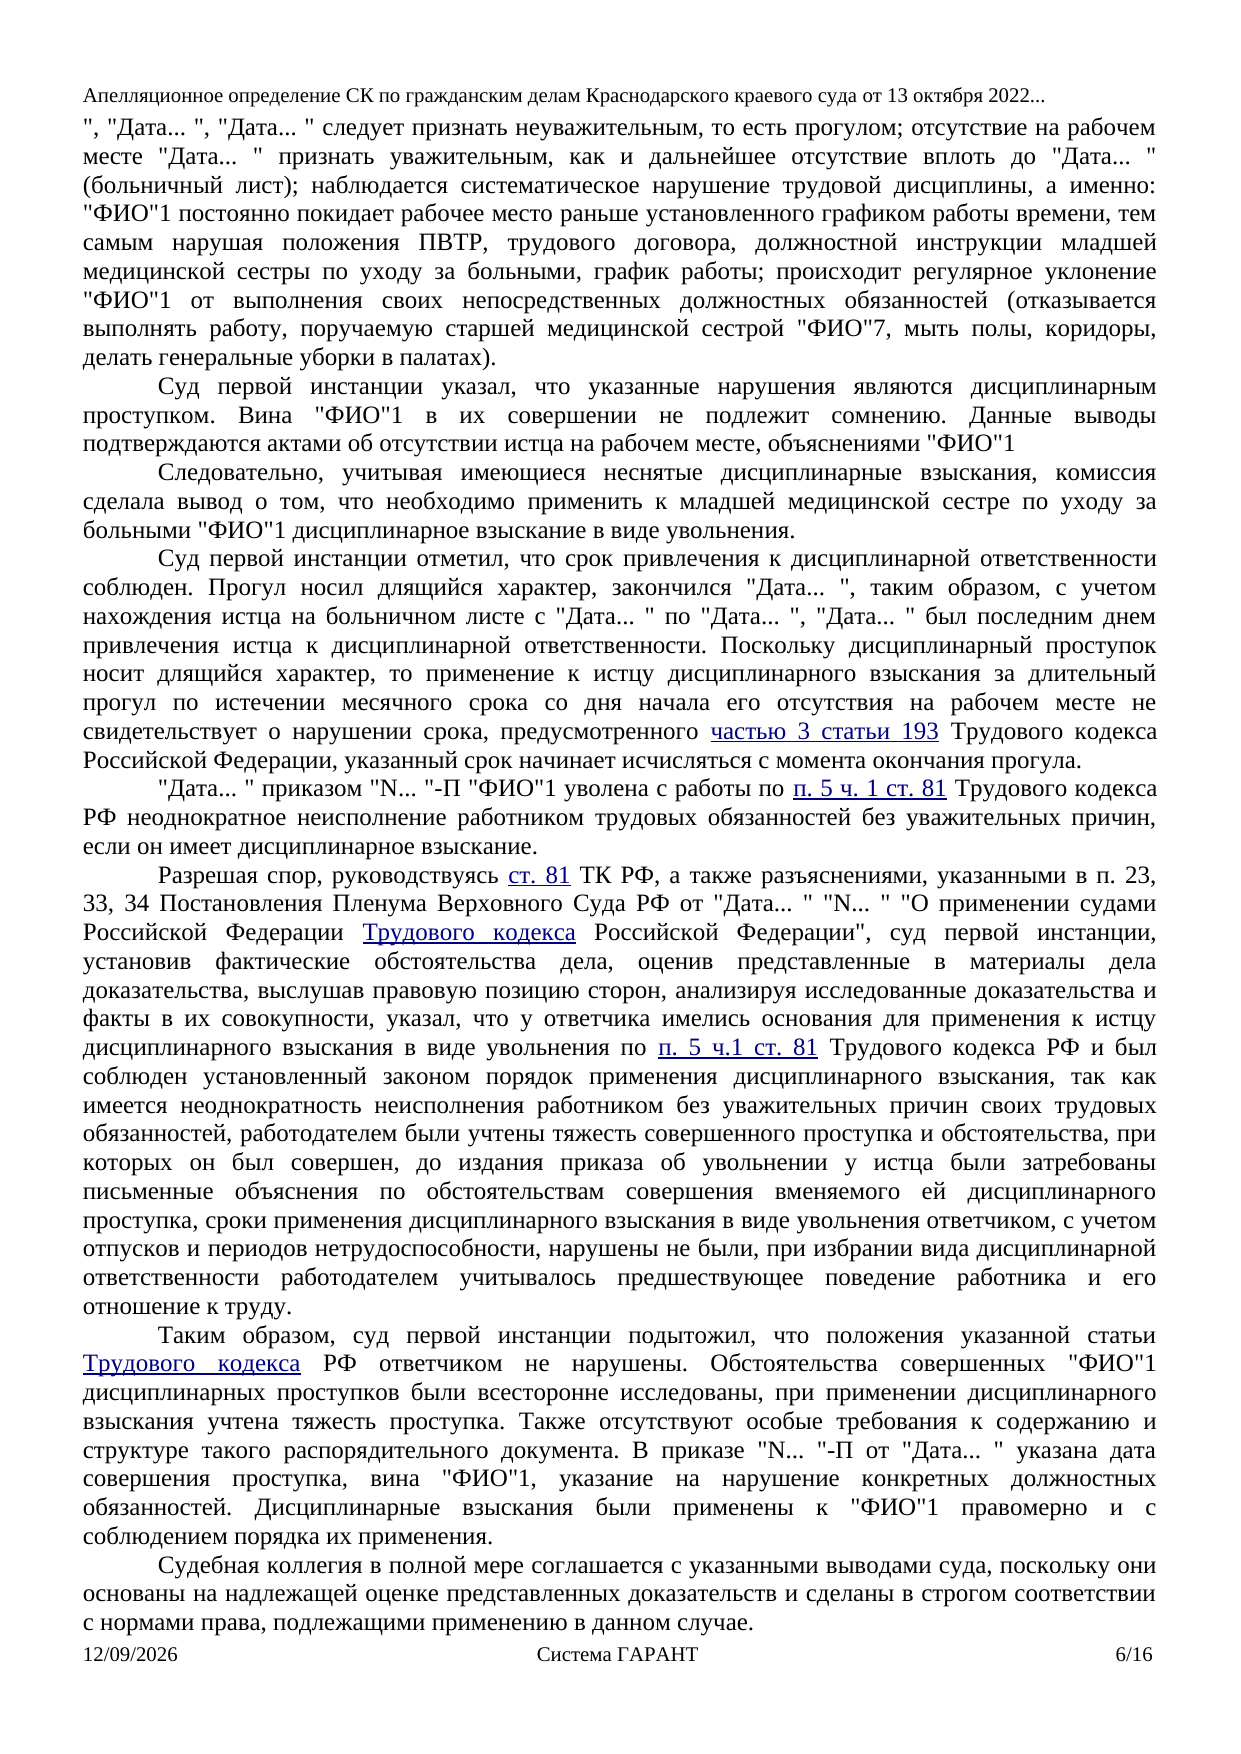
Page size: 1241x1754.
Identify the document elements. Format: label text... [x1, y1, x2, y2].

text Разрешая спор, руководствуясь ст. 81 ТК РФ, а также разъяснениями, указанными в п. 23, 33, 34 Постановления Пленума Верховного Суда РФ от "Дата... " "N... " "О применении судами Российской Федерации Трудового кодекса Российской Федерации", суд первой инстанции, установив фактические обстоятельства дела, оценив представленные в материалы дела доказательства, выслушав правовую позицию сторон, анализируя исследованные доказательства и факты в их совокупности, указал, что у ответчика имелись основания для применения к истцу дисциплинарного взыскания в виде увольнения по п. 5 ч.1 ст. 81 Трудового кодекса РФ и был соблюден установленный законом порядок применения дисциплинарного взыскания, так как имеется неоднократность неисполнения работником без уважительных причин своих трудовых обязанностей, работодателем были учтены тяжесть совершенного проступка и обстоятельства, при которых он был совершен, до издания приказа об увольнении у истца были затребованы письменные объяснения по обстоятельствам совершения вменяемого ей дисциплинарного проступка, сроки применения дисциплинарного взыскания в виде увольнения ответчиком, с учетом отпусков и периодов нетрудоспособности, нарушены не были, при избрании вида дисциплинарной ответственности работодателем учитывалось предшествующее поведение работника и его отношение к труду. [83, 860, 1157, 1320]
text Суд первой инстанции указал, что указанные нарушения являются дисциплинарным проступком. Вина "ФИО"1 в их совершении не подлежит сомнению. Данные выводы подтверждаются актами об отсутствии истца на рабочем месте, объяснениями "ФИО"1 [83, 371, 1157, 457]
text Суд первой инстанции отметил, что срок привлечения к дисциплинарной ответственности соблюден. Прогул носил длящийся характер, закончился "Дата... ", таким образом, с учетом нахождения истца на больничном листе с "Дата... " по "Дата... ", "Дата... " был последним днем привлечения истца к дисциплинарной ответственности. Поскольку дисциплинарный проступок носит длящийся характер, то применение к истцу дисциплинарного взыскания за длительный прогул по истечении месячного срока со дня начала его отсутствия на рабочем месте не свидетельствует о нарушении срока, предусмотренного частью 3 статьи 193 Трудового кодекса Российской Федерации, указанный срок начинает исчисляться с момента окончания прогула. [83, 543, 1157, 773]
text Следовательно, учитывая имеющиеся неснятые дисциплинарные взыскания, комиссия сделала вывод о том, что необходимо применить к младшей медицинской сестре по уходу за больными "ФИО"1 дисциплинарное взыскание в виде увольнения. [83, 457, 1157, 543]
text Таким образом, суд первой инстанции подытожил, что положения указанной статьи Трудового кодекса РФ ответчиком не нарушены. Обстоятельства совершенных "ФИО"1 дисциплинарных проступков были всесторонне исследованы, при применении дисциплинарного взыскания учтена тяжесть проступка. Также отсутствуют особые требования к содержанию и структуре такого распорядительного документа. В приказе "N... "-П от "Дата... " указана дата совершения проступка, вина "ФИО"1, указание на нарушение конкретных должностных обязанностей. Дисциплинарные взыскания были применены к "ФИО"1 правомерно и с соблюдением порядка их применения. [83, 1320, 1157, 1550]
text "Дата... " приказом "N... "-П "ФИО"1 уволена с работы по п. 5 ч. 1 ст. 81 Трудового кодекса РФ неоднократное неисполнение работником трудовых обязанностей без уважительных причин, если он имеет дисциплинарное взыскание. [83, 773, 1157, 860]
text ", "Дата... ", "Дата... " следует признать неуважительным, то есть прогулом; отсутствие на рабочем месте "Дата... " признать уважительным, как и дальнейшее отсутствие вплоть до "Дата... " (больничный лист); наблюдается систематическое нарушение трудовой дисциплины, а именно: "ФИО"1 постоянно покидает рабочее место раньше установленного графиком работы времени, тем самым нарушая положения ПВТР, трудового договора, должностной инструкции младшей медицинской сестры по уходу за больными, график работы; происходит регулярное уклонение "ФИО"1 от выполнения своих непосредственных должностных обязанностей (отказывается выполнять работу, поручаемую старшей медицинской сестрой "ФИО"7, мыть полы, коридоры, делать генеральные уборки в палатах). [83, 112, 1157, 371]
text Судебная коллегия в полной мере соглашается с указанными выводами суда, поскольку они основаны на надлежащей оценке представленных доказательств и сделаны в строгом соответствии с нормами права, подлежащими применению в данном случае. [83, 1550, 1157, 1636]
